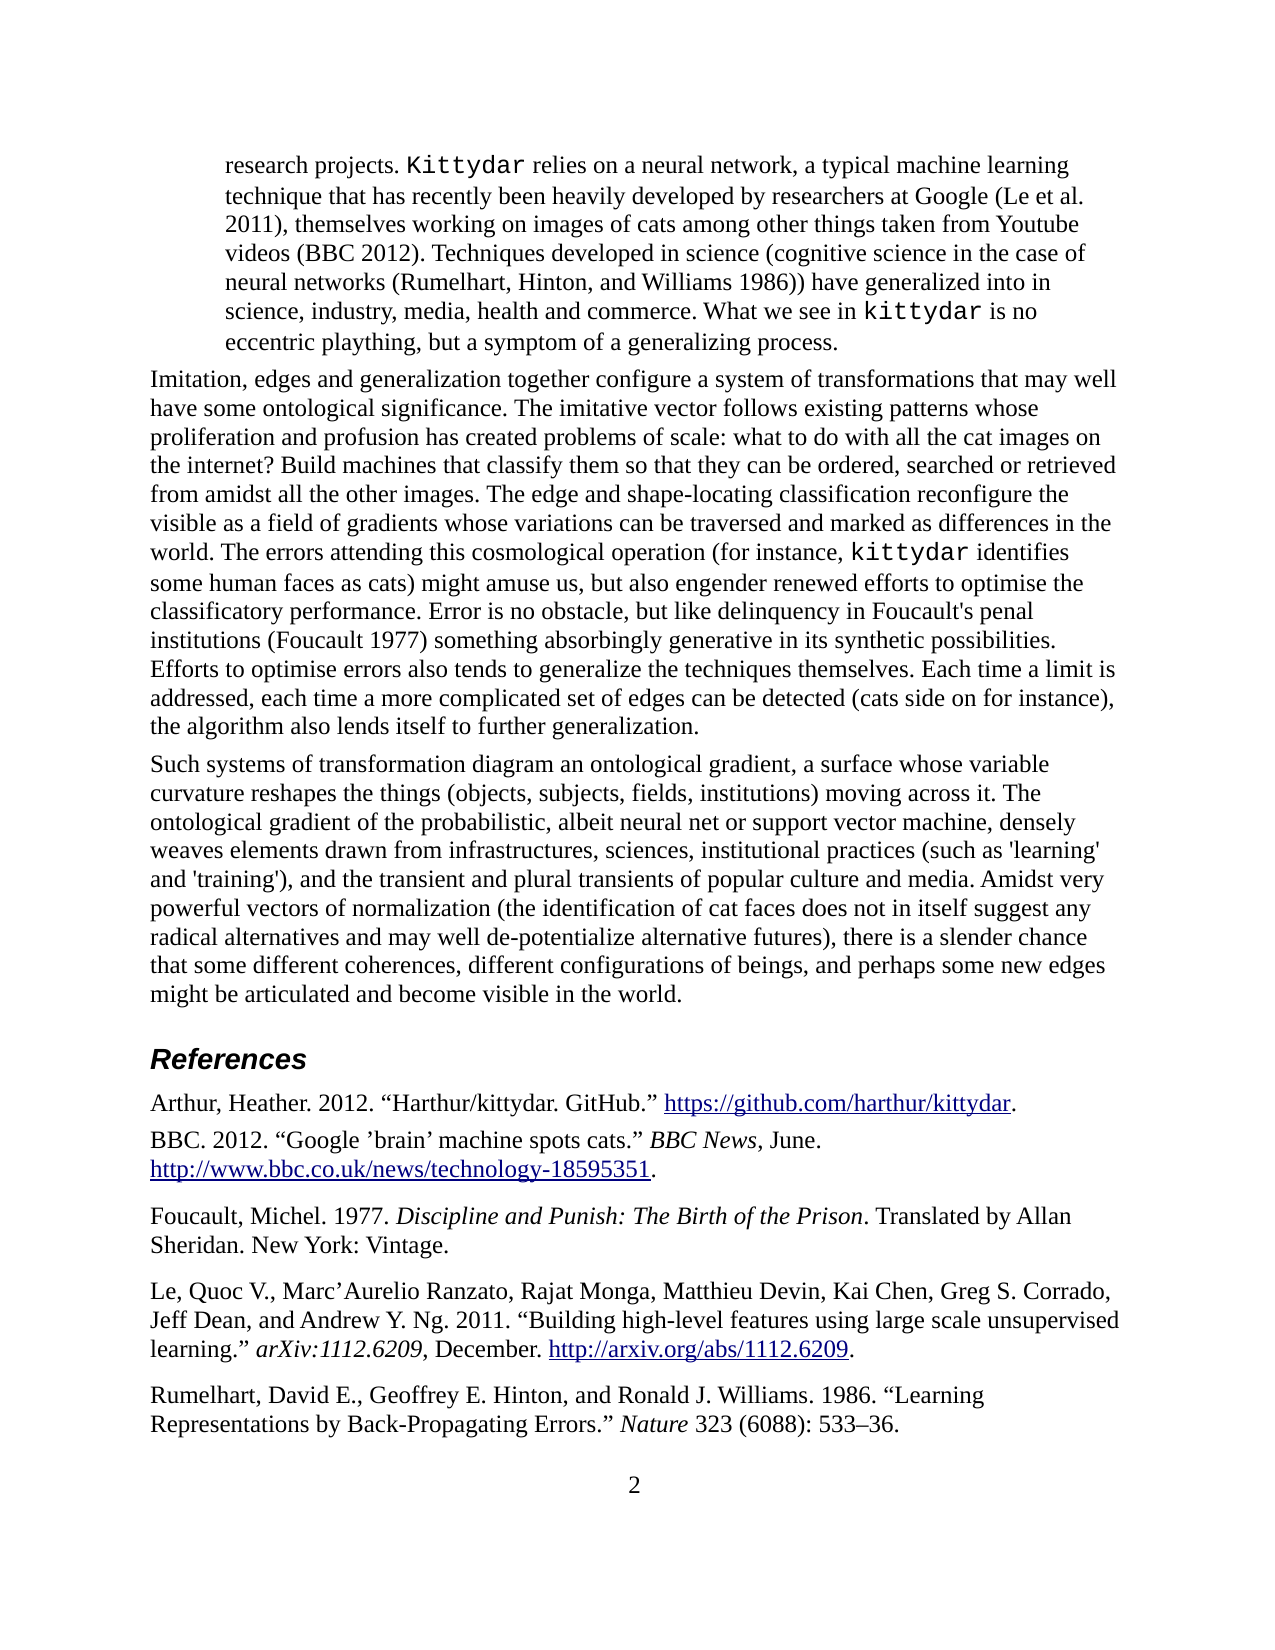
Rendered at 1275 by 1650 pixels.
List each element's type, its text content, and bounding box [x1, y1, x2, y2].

subtitle References [150, 1042, 1125, 1075]
text Arthur, Heather. 2012. “Harthur/kittydar. GitHub.” https://github.com/harthur/kittydar. [150, 1088, 1125, 1117]
text Foucault, Michel. 1977. Discipline and Punish: The Birth of the Prison. Translated by Allan Sheridan. New York: Vintage. [150, 1201, 1125, 1258]
text Rumelhart, David E., Geoffrey E. Hinton, and Ronald J. Williams. 1986. “Learning Representations by Back-Propagating Errors.” Nature 323 (6088): 533–36. [150, 1381, 1125, 1438]
text Imitation, edges and generalization together configure a system of transformations that may well have some ontological significance. The imitative vector follows existing patterns whose proliferation and profusion has created problems of scale: what to do with all the cat images on the internet? Build machines that classify them so that they can be ordered, searched or retrieved from amidst all the other images. The edge and shape-locating classification reconfigure the visible as a field of gradients whose variations can be traversed and marked as differences in the world. The errors attending this cosmological operation (for instance, kittydar identifies some human faces as cats) might amuse us, but also engender renewed efforts to optimise the classificatory performance. Error is no obstacle, but like delinquency in Foucault's penal institutions (Foucault 1977) something absorbingly generative in its synthetic possibilities. Efforts to optimise errors also tends to generalize the techniques themselves. Each time a limit is addressed, each time a more complicated set of edges can be detected (cats side on for instance), the algorithm also lends itself to further generalization. [150, 364, 1125, 740]
text BBC. 2012. “Google ’brain’ machine spots cats.” BBC News, June. http://www.bbc.co.uk/news/technology-18595351. [150, 1126, 1125, 1183]
text Such systems of transformation diagram an ontological gradient, a surface whose variable curvature reshapes the things (objects, subjects, fields, institutions) moving across it. The ontological gradient of the probabilistic, albeit neural net or support vector machine, densely weaves elements drawn from infrastructures, sciences, institutional practices (such as 'learning' and 'training'), and the transient and plural transients of popular culture and media. Amidst very powerful vectors of normalization (the identification of cat faces does not in itself suggest any radical alternatives and may well de-potentialize alternative futures), there is a slender chance that some different coherences, different configurations of beings, and perhaps some new edges might be articulated and become visible in the world. [150, 749, 1125, 1008]
text Le, Quoc V., Marc’Aurelio Ranzato, Rajat Monga, Matthieu Devin, Kai Chen, Greg S. Corrado, Jeff Dean, and Andrew Y. Ng. 2011. “Building high-level features using large scale unsupervised learning.” arXiv:1112.6209, December. http://arxiv.org/abs/1112.6209. [150, 1276, 1125, 1363]
list research projects. Kittydar relies on a neural network, a typical machine learning technique that has recently been heavily developed by researchers at Google (Le et al. 2011), themselves working on images of cats among other things taken from Youtube videos (BBC 2012). Techniques developed in science (cognitive science in the case of neural networks (Rumelhart, Hinton, and Williams 1986)) have generalized into in science, industry, media, health and commerce. What we see in kittydar is no eccentric plaything, but a symptom of a generalizing process. [187, 150, 1125, 355]
